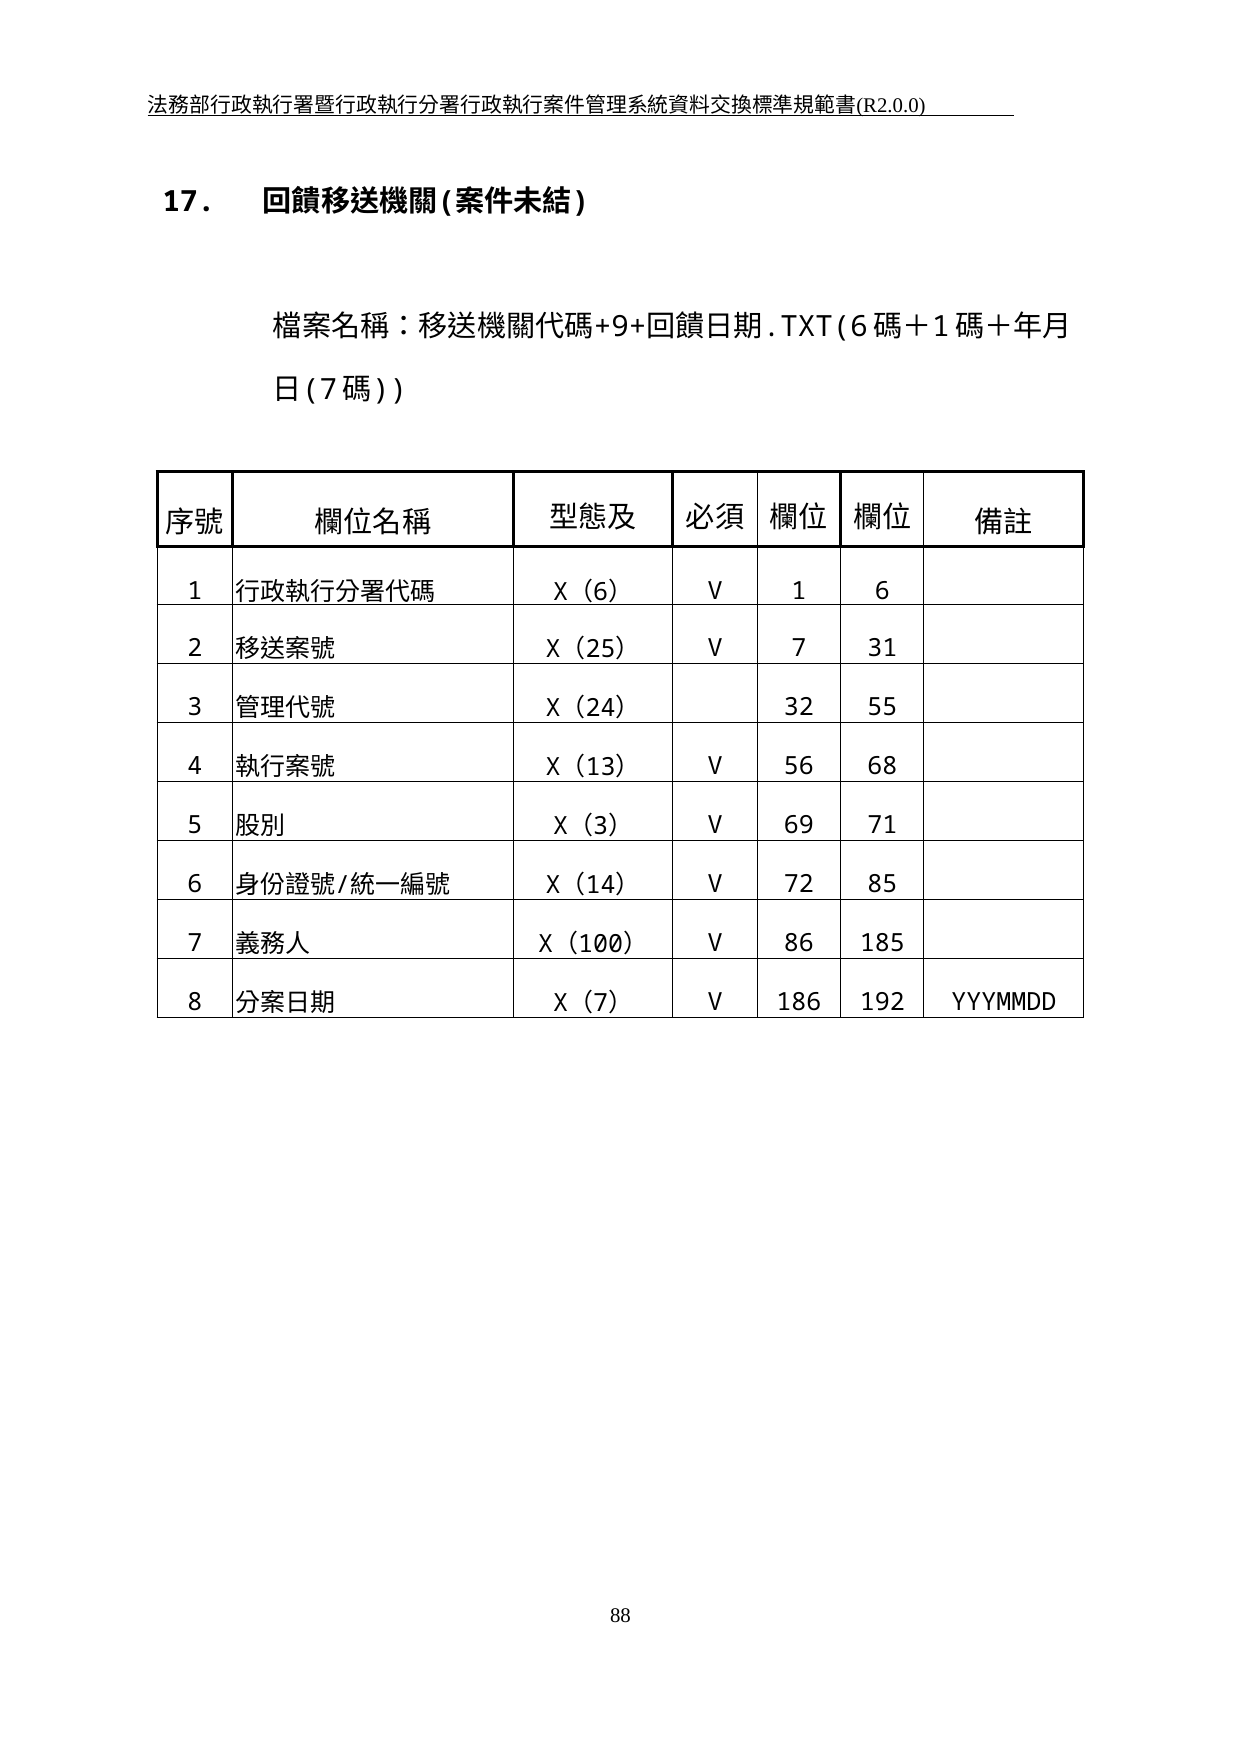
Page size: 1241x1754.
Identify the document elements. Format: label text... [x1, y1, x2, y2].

table_cell X（100） [514, 900, 672, 958]
table_cell 86 [758, 900, 840, 958]
table_header 欄位 迄 [842, 473, 923, 545]
table_cell [924, 782, 1083, 840]
table_cell [924, 900, 1083, 958]
table_cell 行政執行分署代碼 [233, 548, 513, 604]
table_cell X（3） [514, 782, 672, 840]
table_cell 85 [841, 841, 923, 899]
list 回饋移送機關(案件未結) [162, 157, 1092, 220]
table_cell 6 [158, 841, 232, 899]
table_cell 分案日期 [233, 959, 513, 1017]
table_cell 32 [758, 664, 840, 722]
table_cell [673, 664, 757, 722]
table_cell V [673, 959, 757, 1017]
table_header 欄位 起 [758, 473, 839, 545]
table_cell [924, 664, 1083, 722]
table_cell V [673, 723, 757, 781]
table_cell 6 [841, 548, 923, 604]
table_cell 55 [841, 664, 923, 722]
table_cell 管理代號 [233, 664, 513, 722]
table_cell YYYMMDD [924, 959, 1083, 1017]
table_cell V [673, 782, 757, 840]
table_cell 2 [158, 605, 232, 663]
table_cell V [673, 841, 757, 899]
table_cell [924, 548, 1083, 604]
table_header 備註 [924, 473, 1082, 545]
table_cell 72 [758, 841, 840, 899]
table_header 序號 [159, 473, 231, 545]
table_cell [924, 605, 1083, 663]
table_cell X（14） [514, 841, 672, 899]
table_cell 身份證號/統一編號 [233, 841, 513, 899]
table_cell X（6） [514, 548, 672, 604]
table_cell X（25） [514, 605, 672, 663]
table_cell 7 [158, 900, 232, 958]
table_cell V [673, 605, 757, 663]
table_cell 7 [758, 605, 840, 663]
table_cell V [673, 548, 757, 604]
table_cell X（13） [514, 723, 672, 781]
table_header 欄位名稱 [234, 473, 512, 545]
table_cell 5 [158, 782, 232, 840]
table_cell 1 [158, 548, 232, 604]
table_cell 移送案號 [233, 605, 513, 663]
table_cell 執行案號 [233, 723, 513, 781]
table_cell V [673, 900, 757, 958]
table_header 型態及 字元長度 [515, 473, 671, 545]
table_cell 31 [841, 605, 923, 663]
table_cell 義務人 [233, 900, 513, 958]
table_cell 8 [158, 959, 232, 1017]
table_cell 186 [758, 959, 840, 1017]
table_cell X（24） [514, 664, 672, 722]
table_cell 69 [758, 782, 840, 840]
table_cell 68 [841, 723, 923, 781]
table_cell 4 [158, 723, 232, 781]
table_cell X（7） [514, 959, 672, 1017]
table_cell [924, 841, 1083, 899]
text 檔案名稱：移送機關代碼+9+回饋日期.TXT(6碼＋1碼＋年月日(7碼)) [273, 282, 1092, 407]
table_cell 股別 [233, 782, 513, 840]
table_cell 56 [758, 723, 840, 781]
table_cell 3 [158, 664, 232, 722]
table_cell 71 [841, 782, 923, 840]
table_cell 192 [841, 959, 923, 1017]
table_header 必須 輸入 [674, 473, 757, 545]
table_cell 1 [758, 548, 840, 604]
table_cell [924, 723, 1083, 781]
table_cell 185 [841, 900, 923, 958]
